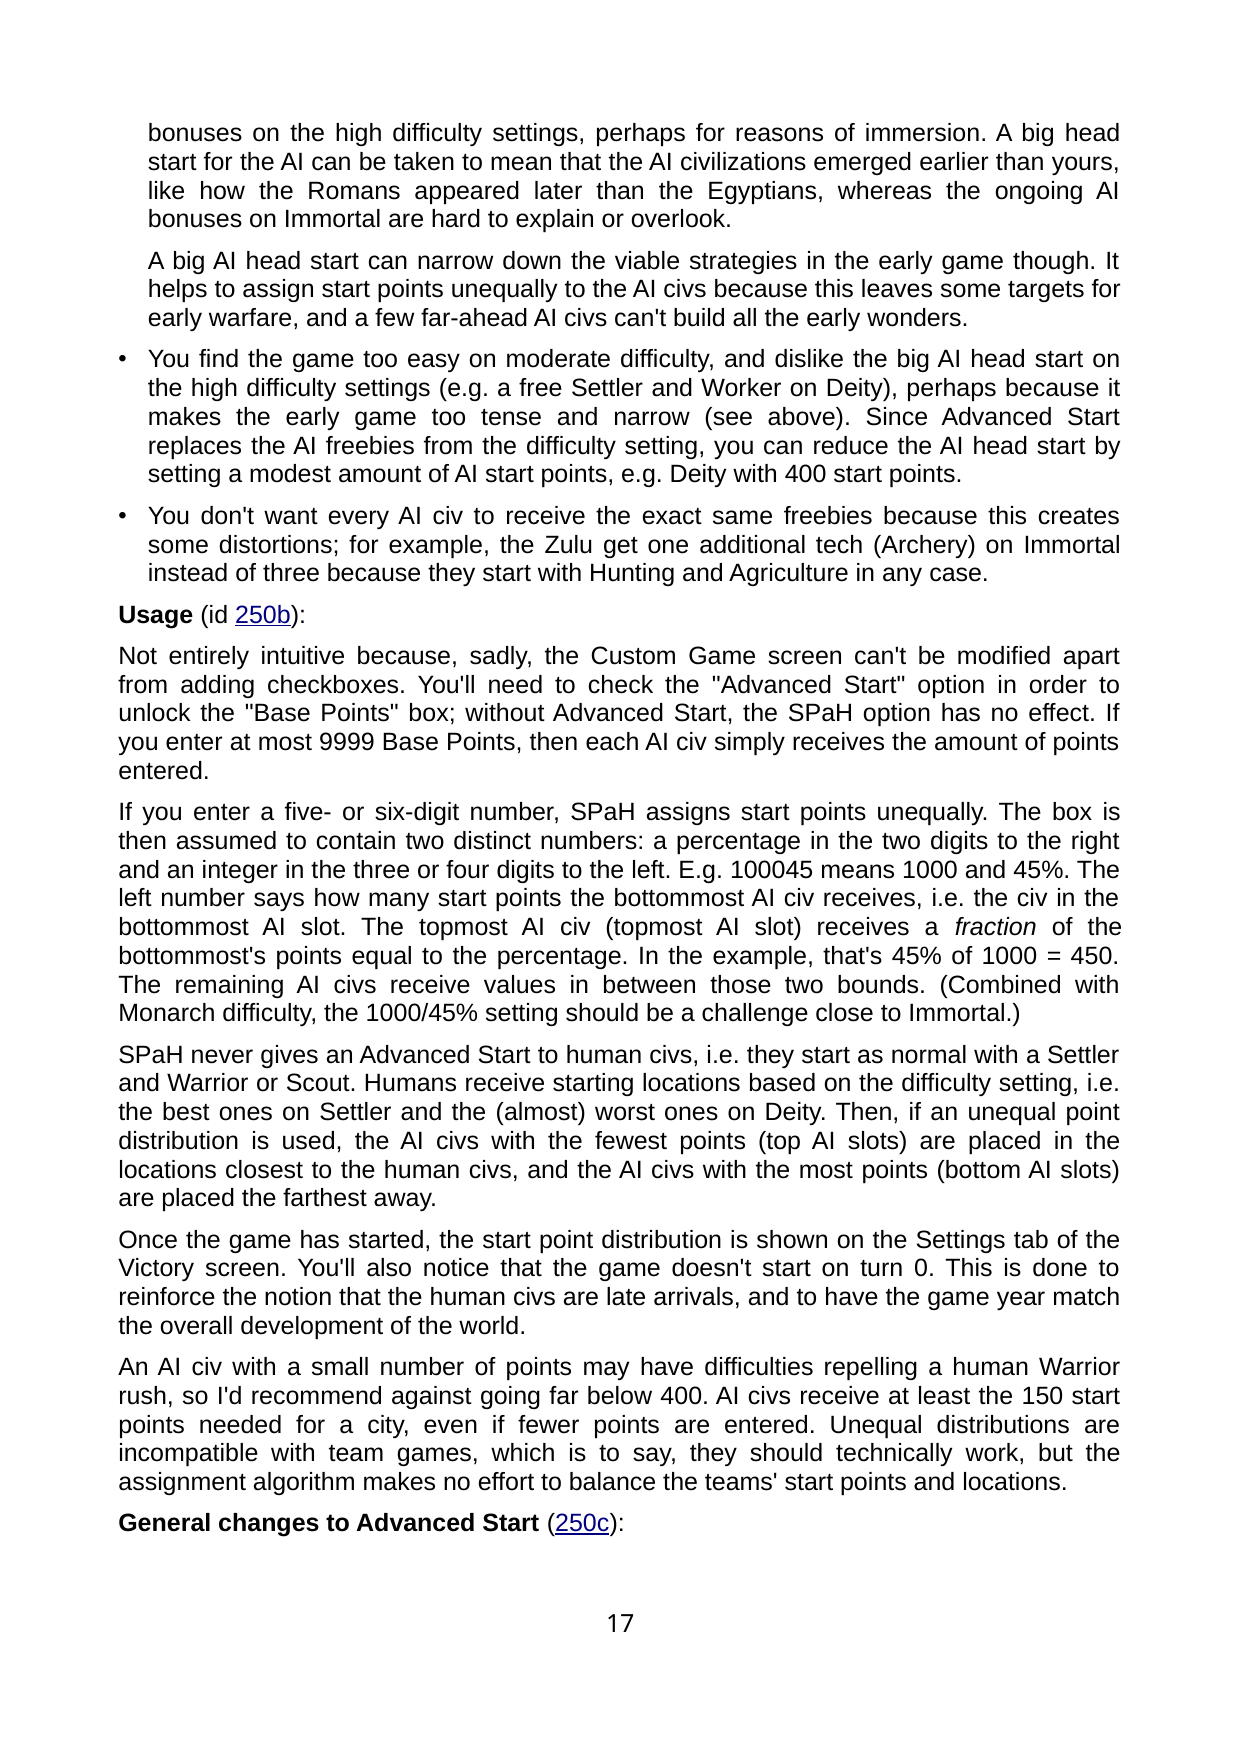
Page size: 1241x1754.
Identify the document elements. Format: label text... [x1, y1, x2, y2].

text If you enter a five- or six-digit number, SPaH assigns start points unequally. The box is then assumed to contain two distinct numbers: a percentage in the two digits to the right and an integer in the three or four digits to the left. E.g. 100045 means 1000 and 45%. The left number says how many start points the bottommost AI civ receives, i.e. the civ in the bottommost AI slot. The topmost AI civ (topmost AI slot) receives a fraction of the bottommost's points equal to the percentage. In the example, that's 45% of 1000 = 450. The remaining AI civs receive values in between those two bounds. (Combined with Monarch difficulty, the 1000/45% setting should be a challenge close to Immortal.) [118, 797, 1122, 1027]
text Once the game has started, the start point distribution is shown on the Settings tab of the Victory screen. You'll also notice that the game doesn't start on turn 0. This is done to reinforce the notion that the human civs are late arrivals, and to have the game year match the overall development of the world. [118, 1224, 1122, 1339]
list You don't want every AI civ to receive the exact same freebies because this creates some distortions; for example, the Zulu get one additional tech (Archery) on Immortal instead of three because they start with Hunting and Agriculture in any case. [118, 501, 1122, 587]
text An AI civ with a small number of points may have difficulties repelling a human Warrior rush, so I'd recommend against going far below 400. AI civs receive at least the 150 start points needed for a city, even if fewer points are entered. Unequal distributions are incompatible with team games, which is to say, they should technically work, but the assignment algorithm makes no effort to balance the teams' start points and locations. [118, 1352, 1122, 1496]
text SPaH never gives an Advanced Start to human civs, i.e. they start as normal with a Settler and Warrior or Scout. Humans receive starting locations based on the difficulty setting, i.e. the best ones on Settler and the (almost) worst ones on Deity. Then, if an unequal point distribution is used, the AI civs with the fewest points (top AI slots) are placed in the locations closest to the human civs, and the AI civs with the most points (bottom AI slots) are placed the farthest away. [118, 1039, 1122, 1212]
text General changes to Advanced Start (250c): [118, 1508, 1122, 1537]
list You find the game too easy on moderate difficulty, and dislike the big AI head start on the high difficulty settings (e.g. a free Settler and Worker on Deity), perhaps because it makes the early game too tense and narrow (see above). Since Advanced Start replaces the AI freebies from the difficulty setting, you can reduce the AI head start by setting a modest amount of AI start points, e.g. Deity with 400 start points. [118, 344, 1122, 488]
text Usage (id 250b): [118, 599, 1122, 628]
list A big AI head start can narrow down the viable strategies in the early game though. It helps to assign start points unequally to the AI civs because this leaves some targets for early warfare, and a few far-ahead AI civs can't build all the early wonders. [118, 246, 1122, 332]
text Not entirely intuitive because, sadly, the Custom Game screen can't be modified apart from adding checkboxes. You'll need to check the "Advanced Start" option in order to unlock the "Base Points" box; without Advanced Start, the SPaH option has no effect. If you enter at most 9999 Base Points, then each AI civ simply receives the amount of points entered. [118, 641, 1122, 784]
list bonuses on the high difficulty settings, perhaps for reasons of immersion. A big head start for the AI can be taken to mean that the AI civilizations emerged earlier than yours, like how the Romans appeared later than the Egyptians, whereas the ongoing AI bonuses on Immortal are hard to explain or overlook. [118, 118, 1122, 233]
